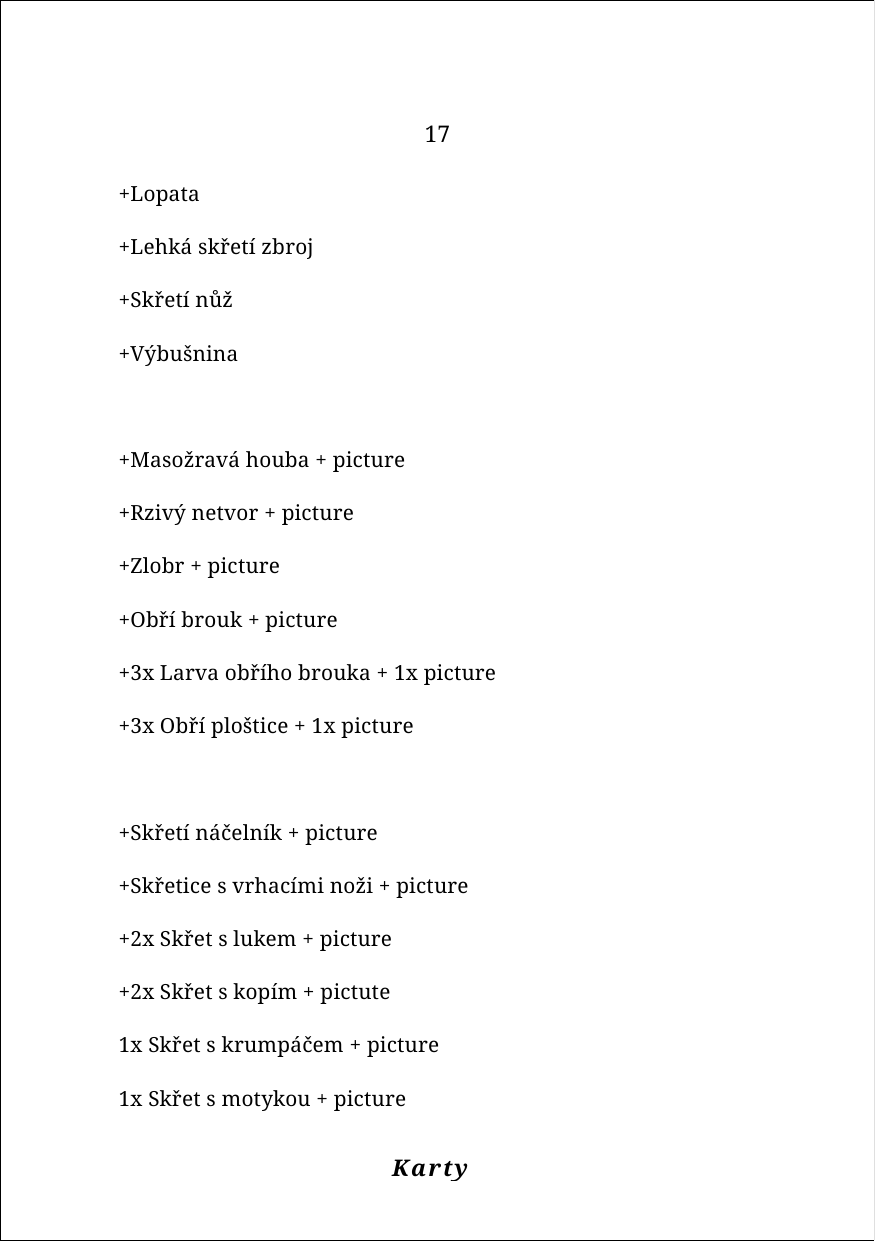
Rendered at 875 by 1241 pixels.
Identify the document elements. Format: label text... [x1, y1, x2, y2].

text +Obří brouk + picture [118, 605, 756, 633]
text +2x Skřet s kopím + pictute [118, 977, 756, 1006]
text +Skřetí náčelník + picture [118, 818, 756, 846]
text +Lehká skřetí zbroj [118, 232, 756, 261]
text +Výbušnina [118, 339, 756, 367]
text 1x Skřet s krumpáčem + picture [118, 1031, 756, 1059]
text +3x Obří ploštice + 1x picture [118, 711, 756, 740]
text 1x Skřet s motykou + picture [118, 1084, 756, 1112]
text +2x Skřet s lukem + picture [118, 924, 756, 953]
text +Rzivý netvor + picture [118, 498, 756, 527]
text +3x Larva obřího brouka + 1x picture [118, 658, 756, 686]
text +Lopata [118, 179, 756, 207]
text +Skřetice s vrhacími noži + picture [118, 871, 756, 899]
text +Skřetí nůž [118, 285, 756, 314]
text +Zlobr + picture [118, 552, 756, 580]
text +Masožravá houba + picture [118, 445, 756, 473]
